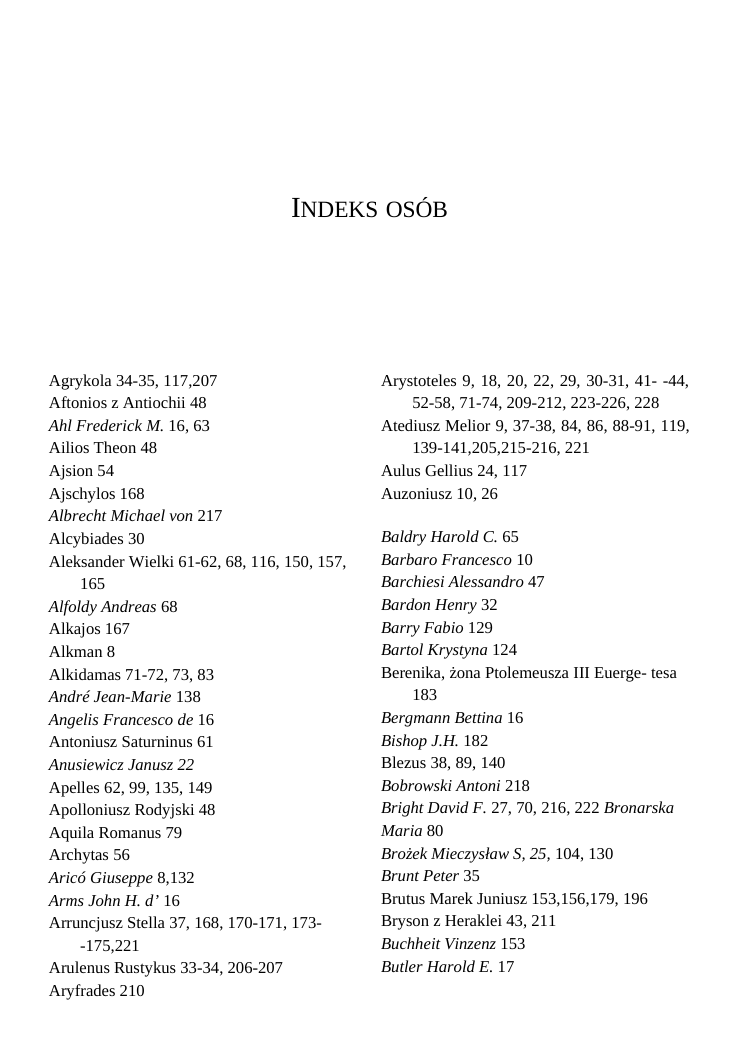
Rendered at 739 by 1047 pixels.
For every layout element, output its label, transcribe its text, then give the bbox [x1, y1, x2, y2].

text Brunt Peter 35 [381, 866, 690, 885]
text Aquila Romanus 79 [49, 823, 357, 842]
text Arms John H. d’ 16 [49, 890, 357, 909]
text Barchiesi Alessandro 47 [381, 572, 690, 591]
text Ajschylos 168 [49, 483, 357, 503]
text Aulus Gellius 24, 117 [381, 461, 690, 480]
text Bartol Krystyna 124 [381, 640, 690, 659]
text Aftonios z Antiochii 48 [49, 393, 357, 412]
text Bryson z Heraklei 43, 211 [381, 911, 690, 930]
text Barry Fabio 129 [381, 617, 690, 637]
text André Jean-Marie 138 [49, 687, 357, 706]
text Brutus Marek Juniusz 153,156,179, 196 [381, 889, 690, 908]
text -175,221 [49, 936, 357, 955]
text Angelis Francesco de 16 [49, 709, 357, 729]
text Baldry Harold C. 65 [381, 527, 690, 546]
text Albrecht Michael von 217 [49, 506, 357, 525]
text Alcybiades 30 [49, 529, 357, 548]
text Bobrowski Antoni 218 [381, 776, 690, 795]
text Atediusz Melior 9, 37-38, 84, 86, 88-91, 119, 139-141,205,215-216, 221 [381, 416, 690, 457]
text Bright David F. 27, 70, 216, 222 Bronarska Maria 80 [381, 798, 690, 840]
text Auzoniusz 10, 26 [381, 483, 690, 503]
text Aricó Giuseppe 8,132 [49, 868, 357, 887]
text Antoniusz Saturninus 61 [49, 732, 357, 751]
text Arulenus Rustykus 33-34, 206-207 [49, 958, 357, 977]
text Anusiewicz Janusz 22 [49, 755, 357, 774]
text Archytas 56 [49, 845, 357, 864]
text Barbaro Francesco 10 [381, 549, 690, 569]
text Ahl Frederick M. 16, 63 [49, 416, 357, 435]
text Alkajos 167 [49, 619, 357, 638]
text Aryfrades 210 [49, 981, 357, 1000]
text Bergmann Bettina 16 [381, 708, 690, 727]
text Alfoldy Andreas 68 [49, 597, 357, 616]
text Apolloniusz Rodyjski 48 [49, 800, 357, 819]
text Arruncjusz Stella 37, 168, 170-171, 173- [49, 913, 357, 932]
text Bishop J.H. 182 [381, 730, 690, 749]
text Brożek Mieczysław S, 25, 104, 130 [381, 843, 690, 863]
text Blezus 38, 89, 140 [381, 753, 690, 772]
text Agrykola 34-35, 117,207 [49, 371, 357, 390]
text Berenika, żona Ptolemeusza III Euerge- tesa 183 [381, 663, 690, 704]
subtitle Indeks osób [49, 191, 690, 224]
text Apelles 62, 99, 135, 149 [49, 777, 357, 797]
text Aleksander Wielki 61-62, 68, 116, 150, 157, 165 [49, 551, 357, 593]
text Buchheit Vinzenz 153 [381, 934, 690, 953]
text Arystoteles 9, 18, 20, 22, 29, 30-31, 41- -44, 52-58, 71-74, 209-212, 223-226, 228 [381, 371, 690, 412]
text Butler Harold E. 17 [381, 956, 690, 976]
text Alkman 8 [49, 642, 357, 661]
text Ailios Theon 48 [49, 438, 357, 457]
text Bardon Henry 32 [381, 595, 690, 614]
text Ajsion 54 [49, 461, 357, 480]
text Alkidamas 71-72, 73, 83 [49, 664, 357, 683]
